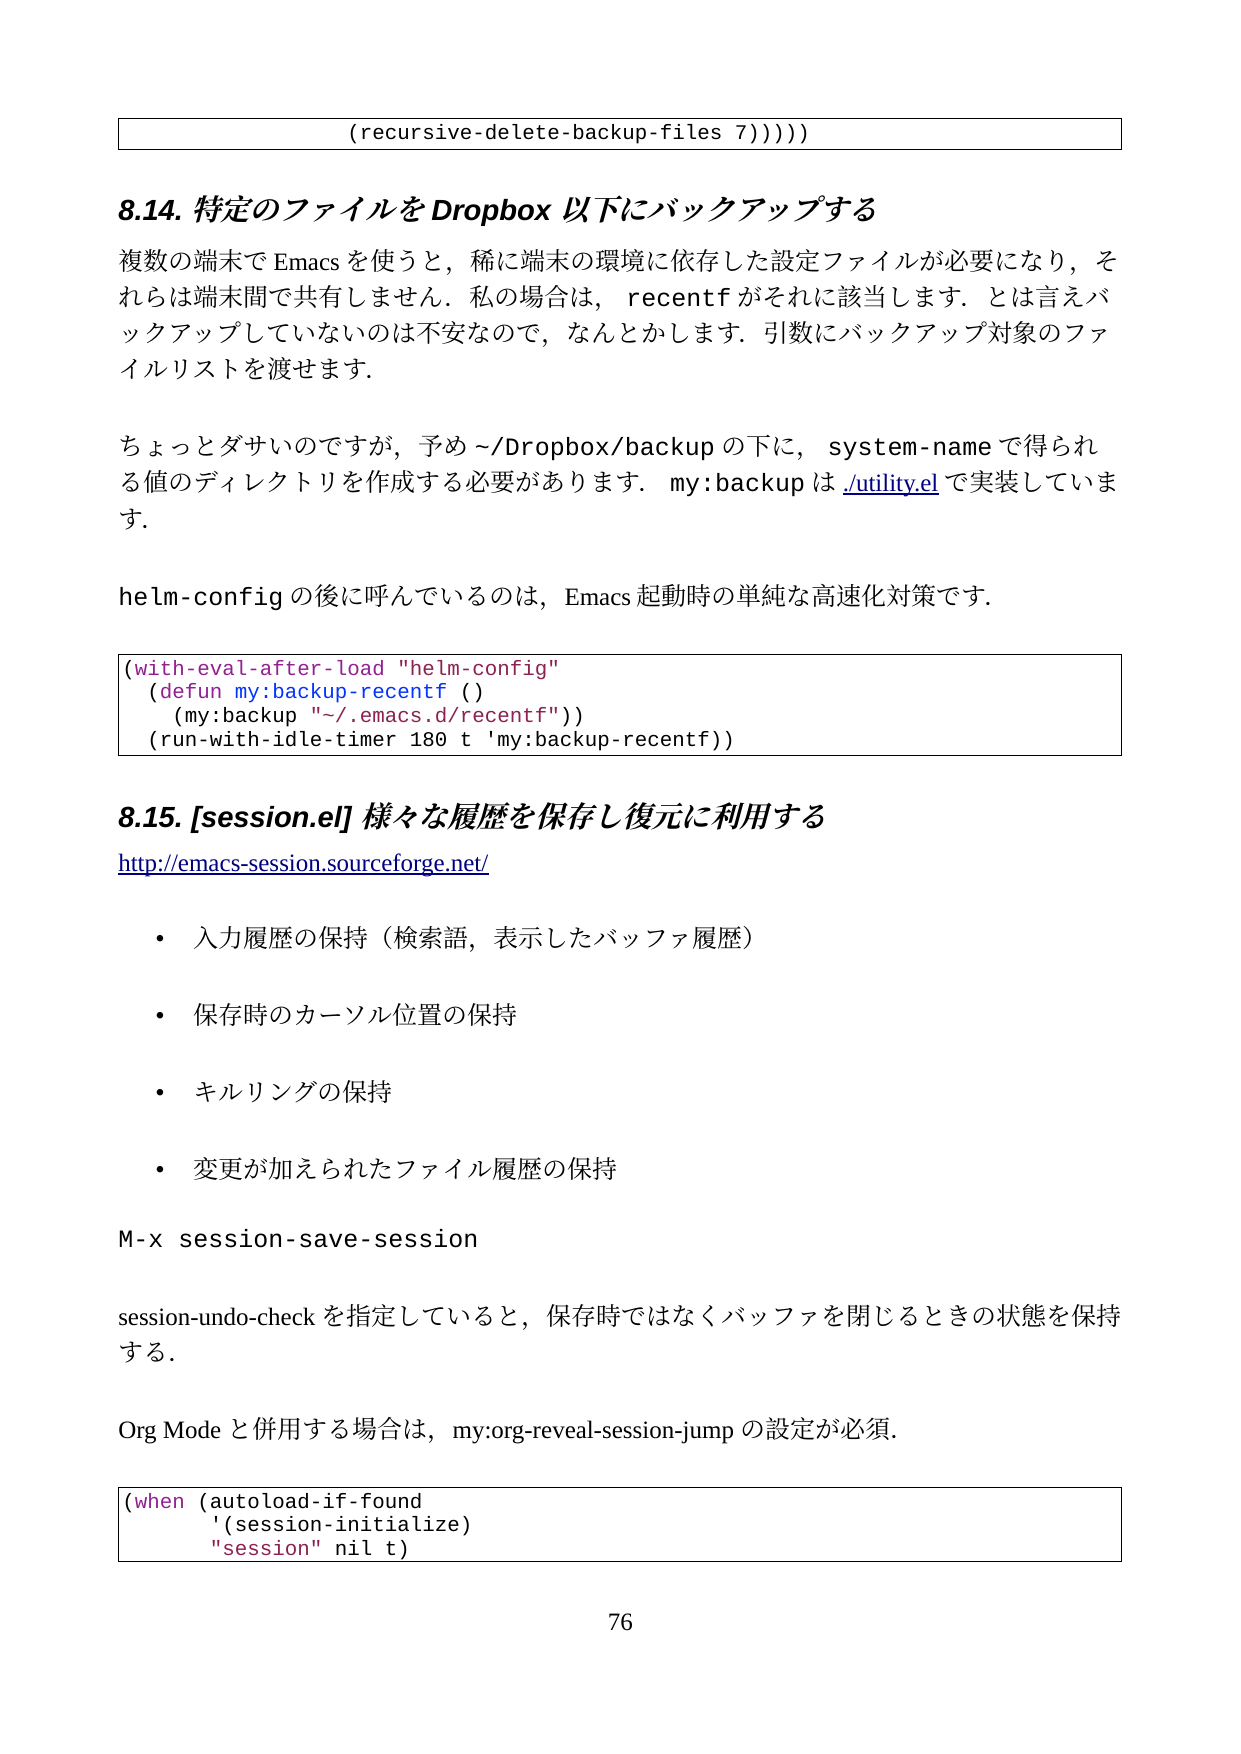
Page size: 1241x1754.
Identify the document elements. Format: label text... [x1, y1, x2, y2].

list 入力履歴の保持（検索語，表示したバッファ履歴） [156, 918, 1122, 983]
subtitle 特定のファイルを Dropbox 以下にバックアップする [118, 187, 1122, 229]
text (my:backup "~/.emacs.d/recentf")) [119, 701, 1121, 725]
list 変更が加えられたファイル履歴の保持 [156, 1150, 1122, 1214]
text Org Mode と併用する場合は，my:org-reveal-session-jump の設定が必須． [118, 1410, 1122, 1474]
text (when (autoload-if-found [119, 1488, 1121, 1511]
text (defun my:backup-recentf () [119, 678, 1121, 701]
list キルリングの保持 [156, 1073, 1122, 1137]
text '(session-initialize) [119, 1511, 1121, 1534]
text http://emacs-session.sourceforge.net/ [118, 848, 1122, 906]
text (recursive-delete-backup-files 7))))) [119, 119, 1121, 149]
text 複数の端末でEmacsを使うと，稀に端末の環境に依存した設定ファイルが必要になり，それらは端末間で共有しません．私の場合は， recentf がそれに該当します．とは言えバックアップしていないのは不安なので，なんとかします．引数にバックアップ対象のファイルリストを渡せます． [118, 241, 1122, 414]
text helm-config の後に呼んでいるのは，Emacs起動時の単純な高速化対策です． [118, 576, 1122, 641]
text (run-with-idle-timer 180 t 'my:backup-recentf)) [119, 725, 1121, 755]
text M-x session-save-session [118, 1227, 1122, 1284]
text session-undo-check を指定していると，保存時ではなくバッファを閉じるときの状態を保持する． [118, 1297, 1122, 1397]
text (with-eval-after-load "helm-config" [119, 655, 1121, 678]
list 保存時のカーソル位置の保持 [156, 995, 1122, 1060]
text ちょっとダサいのですが，予め ~/Dropbox/backup の下に， system-name で得られる値のディレクトリを作成する必要があります． my:backup は ./utility.el で実装しています． [118, 427, 1122, 564]
subtitle [session.el] 様々な履歴を保存し復元に利用する [118, 794, 1122, 836]
text "session" nil t) [119, 1534, 1121, 1561]
